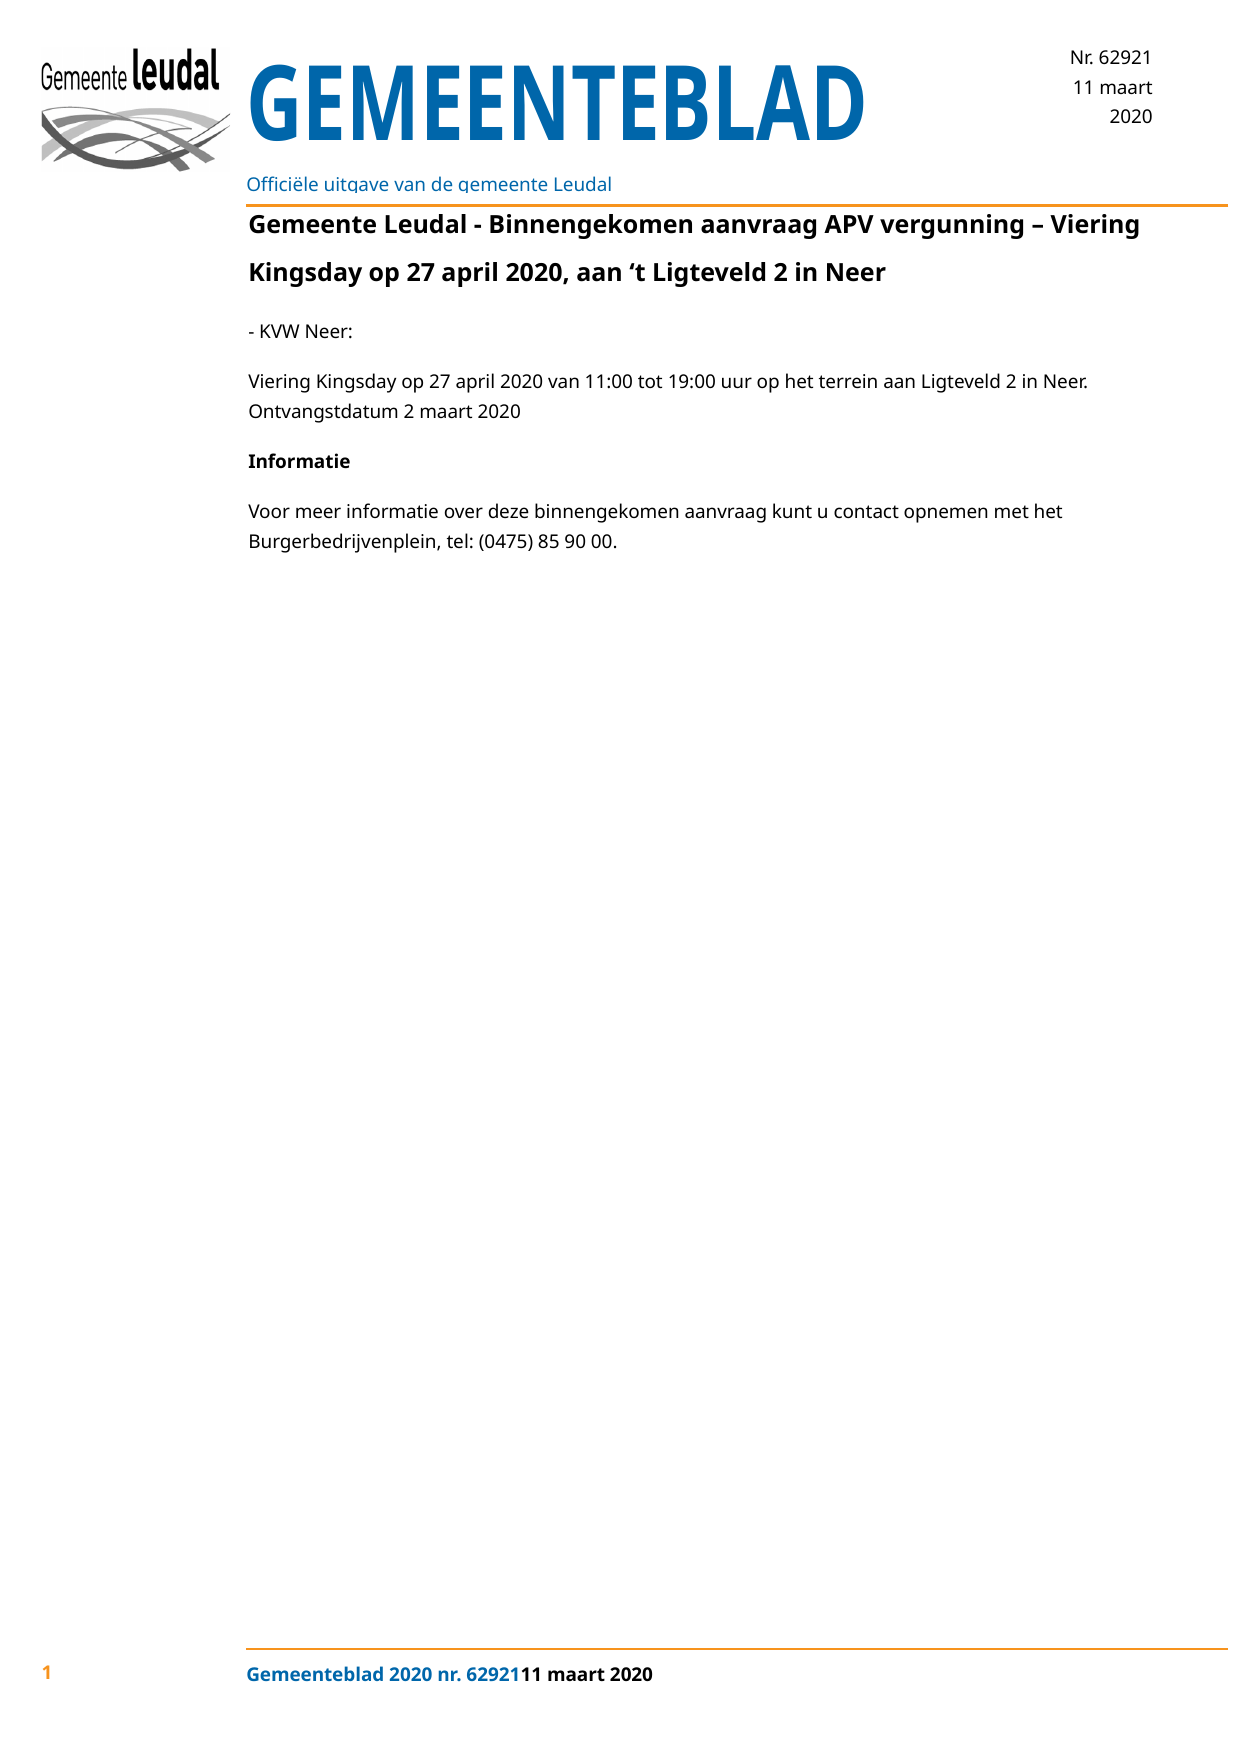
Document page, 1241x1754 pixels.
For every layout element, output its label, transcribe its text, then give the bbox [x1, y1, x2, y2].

text Informatie [248, 448, 1152, 474]
picture [41, 47, 231, 172]
text Viering Kingsday op 27 april 2020 van 11:00 tot 19:00 uur op het terrein aan Ligteveld 2 in Neer. Ontvangstdatum 2 maart 2020 [248, 368, 1152, 424]
text - KVW Neer: [248, 318, 1152, 344]
text Voor meer informatie over deze binnengekomen aanvraag kunt u contact opnemen met het Burgerbedrijvenplein, tel: (0475) 85 90 00. [248, 499, 1152, 554]
text Gemeente Leudal - Binnengekomen aanvraag APV vergunning – Viering Kingsday op 27 april 2020, aan ‘t Ligteveld 2 in Neer [248, 207, 1152, 288]
